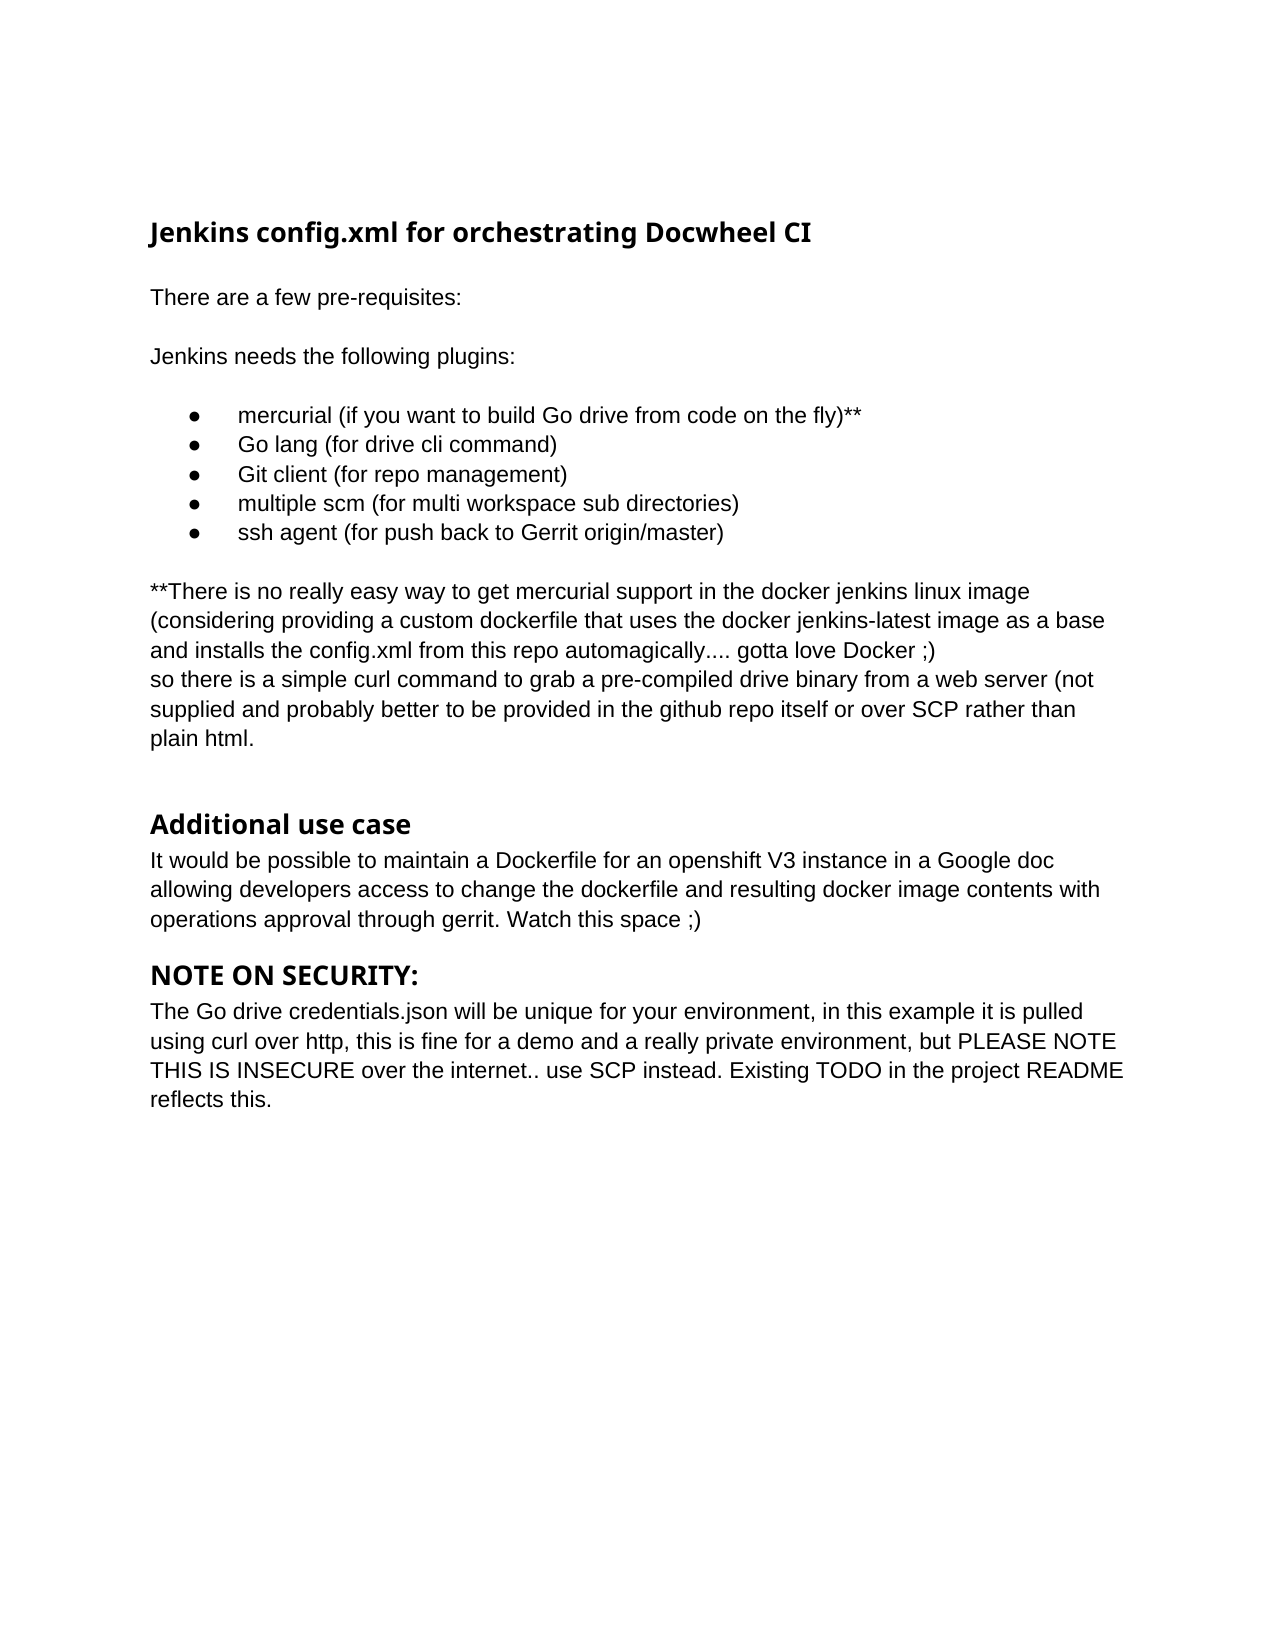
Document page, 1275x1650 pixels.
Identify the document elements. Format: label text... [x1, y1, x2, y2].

list Go lang (for drive cli command) [187, 432, 1125, 457]
text The Go drive credentials.json will be unique for your environment, in this example it is pulled using curl over http, this is fine for a demo and a really private environment, but PLEASE NOTE THIS IS INSECURE over the internet.. use SCP instead. Existing TODO in the project README reflects this. [150, 999, 1125, 1113]
subtitle Jenkins config.xml for orchestrating Docwheel CI [150, 213, 1125, 250]
text **There is no really easy way to get mercurial support in the docker jenkins linux image (considering providing a custom dockerfile that uses the docker jenkins-latest image as a base and installs the config.xml from this repo automagically.... gotta love Docker ;) [150, 579, 1125, 663]
text There are a few pre-requisites: [150, 285, 1125, 311]
subtitle Additional use case [150, 805, 1125, 842]
subtitle NOTE ON SECURITY: [150, 957, 1125, 993]
list multiple scm (for multi workspace sub directories) [187, 491, 1125, 516]
text It would be possible to maintain a Dockerfile for an openshift V3 instance in a Google doc allowing developers access to change the dockerfile and resulting docker image contents with operations approval through gerrit. Watch this space ;) [150, 848, 1125, 932]
list Git client (for repo management) [187, 461, 1125, 487]
list ssh agent (for push back to Gerrit origin/master) [187, 520, 1125, 546]
text so there is a simple curl command to grab a pre-compiled drive binary from a web server (not supplied and probably better to be provided in the github repo itself or over SCP rather than plain html. [150, 667, 1125, 751]
text Jenkins needs the following plugins: [150, 344, 1125, 369]
list mercurial (if you want to build Go drive from code on the fly)** [187, 402, 1125, 428]
